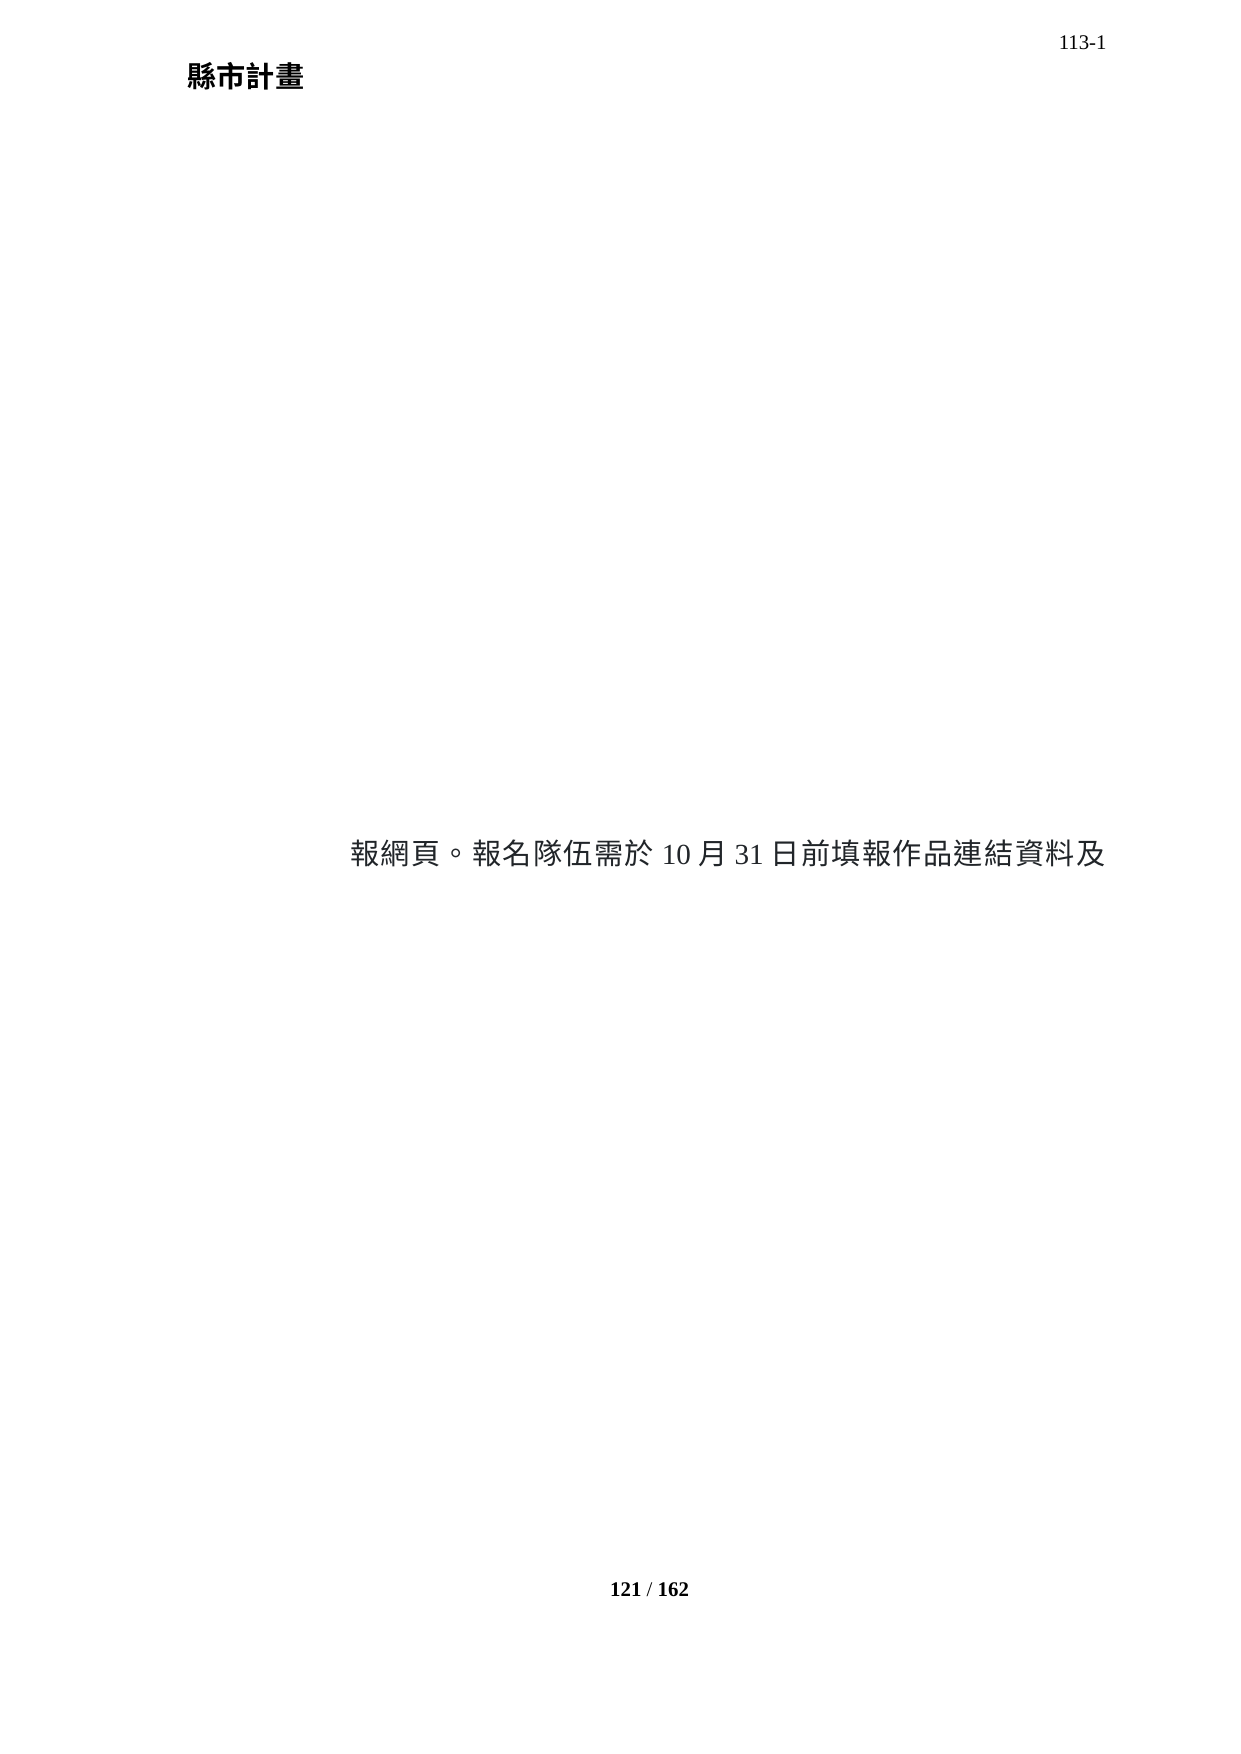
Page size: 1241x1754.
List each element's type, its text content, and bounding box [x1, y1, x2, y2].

list 報網頁。報名隊伍需於10月31日前填報作品連結資料及 [261, 831, 1106, 873]
